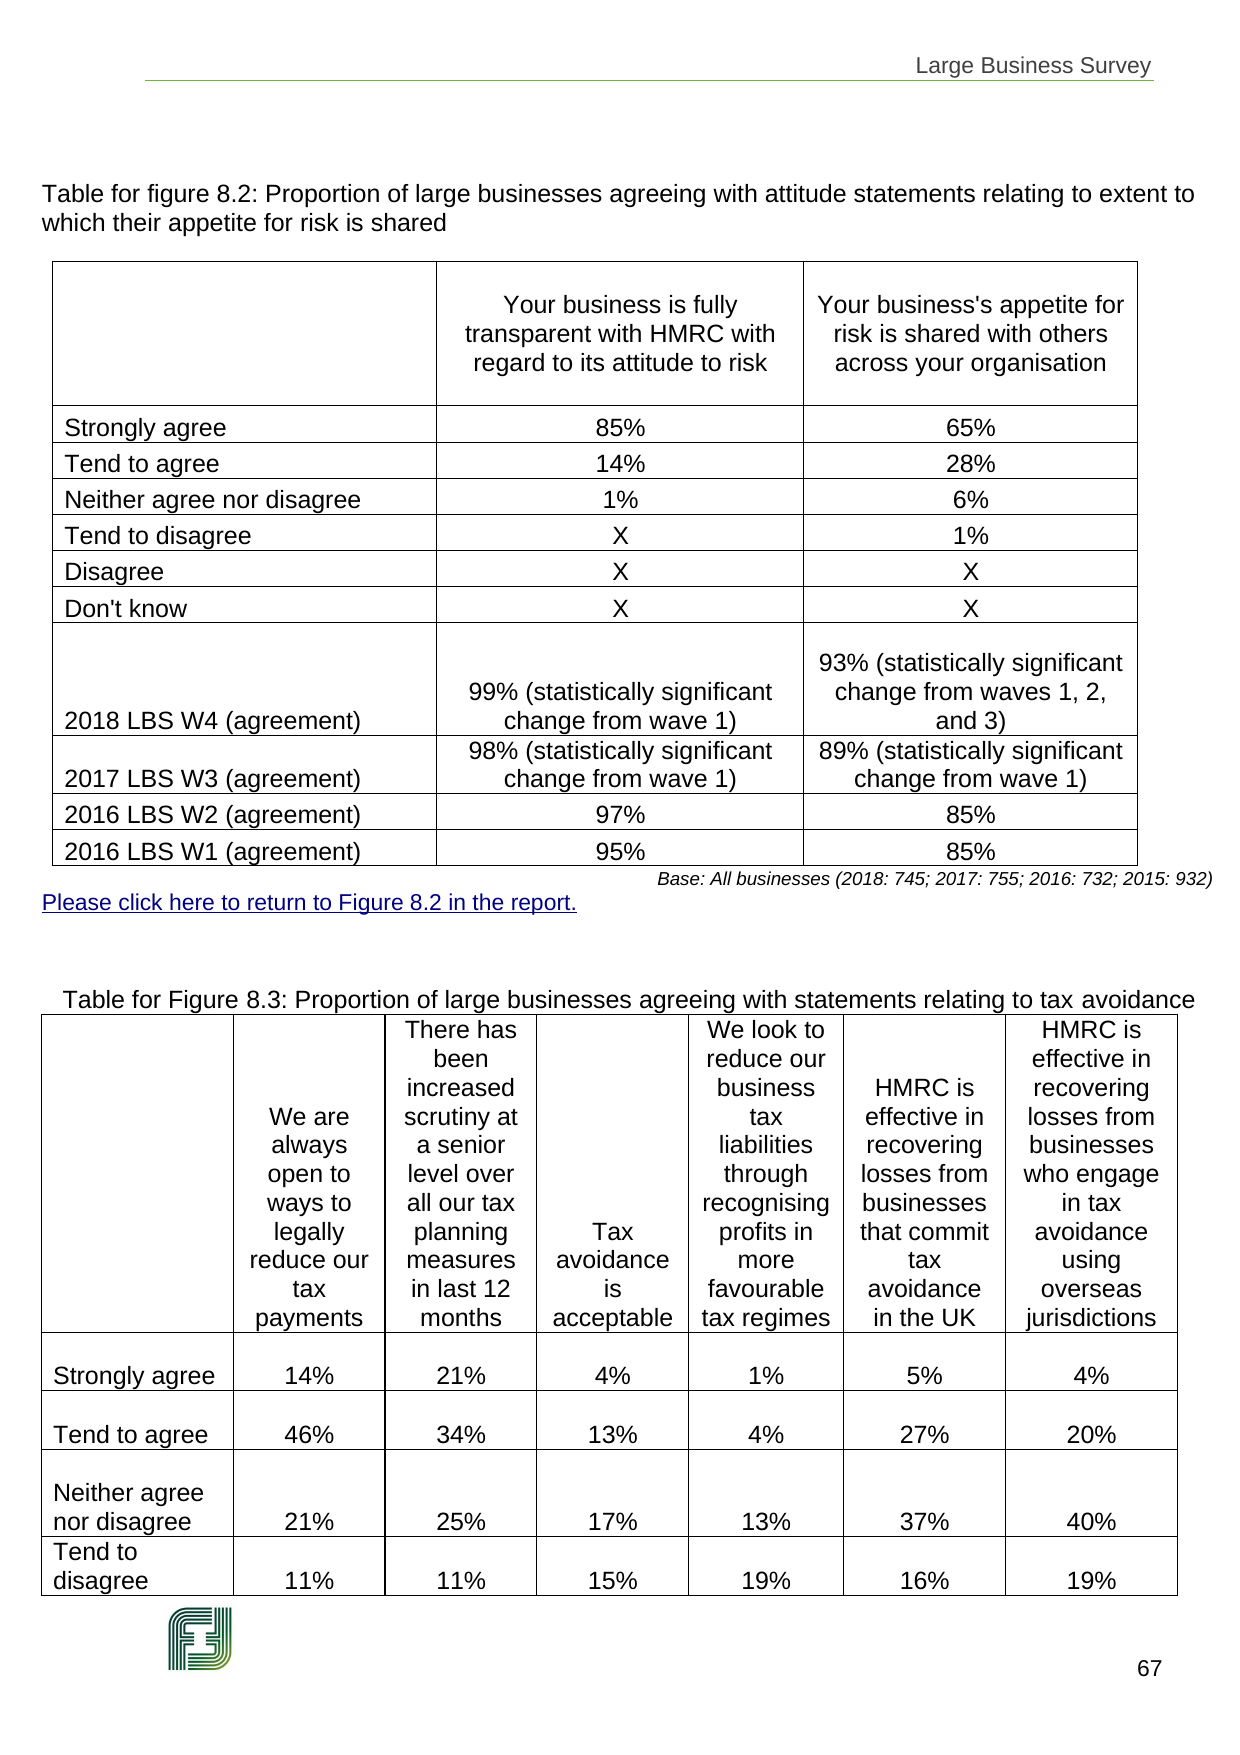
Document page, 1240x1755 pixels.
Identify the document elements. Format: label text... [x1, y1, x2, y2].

table_cell 21% [386, 1333, 536, 1390]
table_cell Tend to disagree [42, 1537, 233, 1594]
table_cell 13% [537, 1391, 688, 1449]
table_cell 25% [386, 1450, 536, 1536]
table_cell 2017 LBS W3 (agreement) [53, 736, 436, 793]
table_header [53, 262, 436, 405]
table_cell 21% [234, 1450, 384, 1536]
table_cell Neither agree nor disagree [53, 479, 436, 514]
table_cell 1% [437, 479, 803, 514]
table_header Tax avoidance is acceptable [537, 1015, 688, 1332]
table_header There has been increased scrutiny at a senior level over all our tax planning measures in last 12 months [386, 1015, 536, 1332]
table_cell X [437, 587, 803, 622]
table_cell 16% [844, 1537, 1005, 1594]
table_cell 34% [386, 1391, 536, 1449]
table_cell Neither agree nor disagree [42, 1450, 233, 1536]
table_cell 95% [437, 830, 803, 865]
table_cell 85% [804, 830, 1137, 865]
table_cell 4% [689, 1391, 843, 1449]
table_cell 97% [437, 794, 803, 829]
table_cell 89% (statistically significant change from wave 1) [804, 736, 1137, 793]
table_cell 85% [804, 794, 1137, 829]
table_cell 14% [437, 443, 803, 478]
table_cell Tend to disagree [53, 515, 436, 550]
table_cell 2016 LBS W1 (agreement) [53, 830, 436, 865]
table_cell 1% [689, 1333, 843, 1390]
text Base: All businesses (2018: 745; 2017: 755; 2016: 732; 2015: 932) [42, 867, 1214, 889]
table_cell 93% (statistically significant change from waves 1, 2, and 3) [804, 623, 1137, 734]
table_cell X [804, 587, 1137, 622]
table_cell 37% [844, 1450, 1005, 1536]
text Please click here to return to Figure 8.2 in the report. [42, 889, 1214, 915]
table_cell 4% [1006, 1333, 1177, 1390]
table_cell 14% [234, 1333, 384, 1390]
table_cell 15% [537, 1537, 688, 1594]
table_cell 46% [234, 1391, 384, 1449]
table_header Your business is fully transparent with HMRC with regard to its attitude to risk [437, 262, 803, 405]
table_cell Don't know [53, 587, 436, 622]
table_header [42, 1015, 233, 1332]
table_cell 2018 LBS W4 (agreement) [53, 623, 436, 734]
table_cell 28% [804, 443, 1137, 478]
table_cell 1% [804, 515, 1137, 550]
table_header HMRC is effective in recovering losses from businesses who engage in tax avoidance using overseas jurisdictions [1006, 1015, 1177, 1332]
table_cell Strongly agree [42, 1333, 233, 1390]
table_cell Disagree [53, 551, 436, 586]
table_cell 65% [804, 406, 1137, 442]
table_cell 99% (statistically significant change from wave 1) [437, 623, 803, 734]
table_cell 4% [537, 1333, 688, 1390]
subtitle Table for figure 8.2: Proportion of large businesses agreeing with attitude statements relating to extent to which their appetite for risk is shared [42, 179, 1214, 237]
table_cell 85% [437, 406, 803, 442]
table_header We are always open to ways to legally reduce our tax payments [234, 1015, 384, 1332]
table_header We look to reduce our business tax liabilities through recognising profits in more favourable tax regimes [689, 1015, 843, 1332]
table_cell 11% [234, 1537, 384, 1594]
table_cell X [437, 515, 803, 550]
table_cell 17% [537, 1450, 688, 1536]
table_cell 2016 LBS W2 (agreement) [53, 794, 436, 829]
table_cell X [437, 551, 803, 586]
table_cell Strongly agree [53, 406, 436, 442]
table_cell 98% (statistically significant change from wave 1) [437, 736, 803, 793]
table_header Your business's appetite for risk is shared with others across your organisation [804, 262, 1137, 405]
table_cell 19% [1006, 1537, 1177, 1594]
table_cell 40% [1006, 1450, 1177, 1536]
table_cell 19% [689, 1537, 843, 1594]
table_cell 20% [1006, 1391, 1177, 1449]
table_cell X [804, 551, 1137, 586]
table_cell 11% [386, 1537, 536, 1594]
table_header HMRC is effective in recovering losses from businesses that commit tax avoidance in the UK [844, 1015, 1005, 1332]
table_cell Tend to agree [42, 1391, 233, 1449]
subtitle Table for Figure 8.3: Proportion of large businesses agreeing with statements relating to tax avoidance [42, 986, 1214, 1014]
table_cell 27% [844, 1391, 1005, 1449]
table_cell 13% [689, 1450, 843, 1536]
table_cell 6% [804, 479, 1137, 514]
table_cell Tend to agree [53, 443, 436, 478]
table_cell 5% [844, 1333, 1005, 1390]
